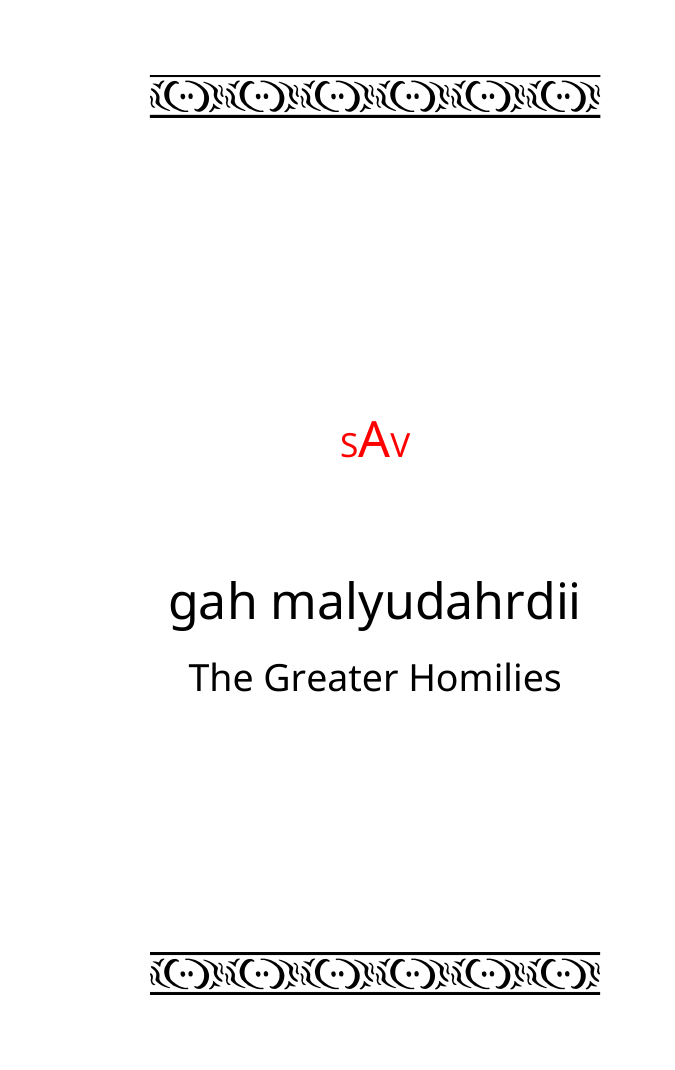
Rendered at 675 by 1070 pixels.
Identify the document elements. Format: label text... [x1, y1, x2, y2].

text The Greater Homilies [150, 651, 600, 702]
picture [149, 75, 601, 118]
text gah malyudahrdii [150, 566, 600, 634]
picture [150, 952, 600, 995]
text SAV [150, 404, 600, 472]
